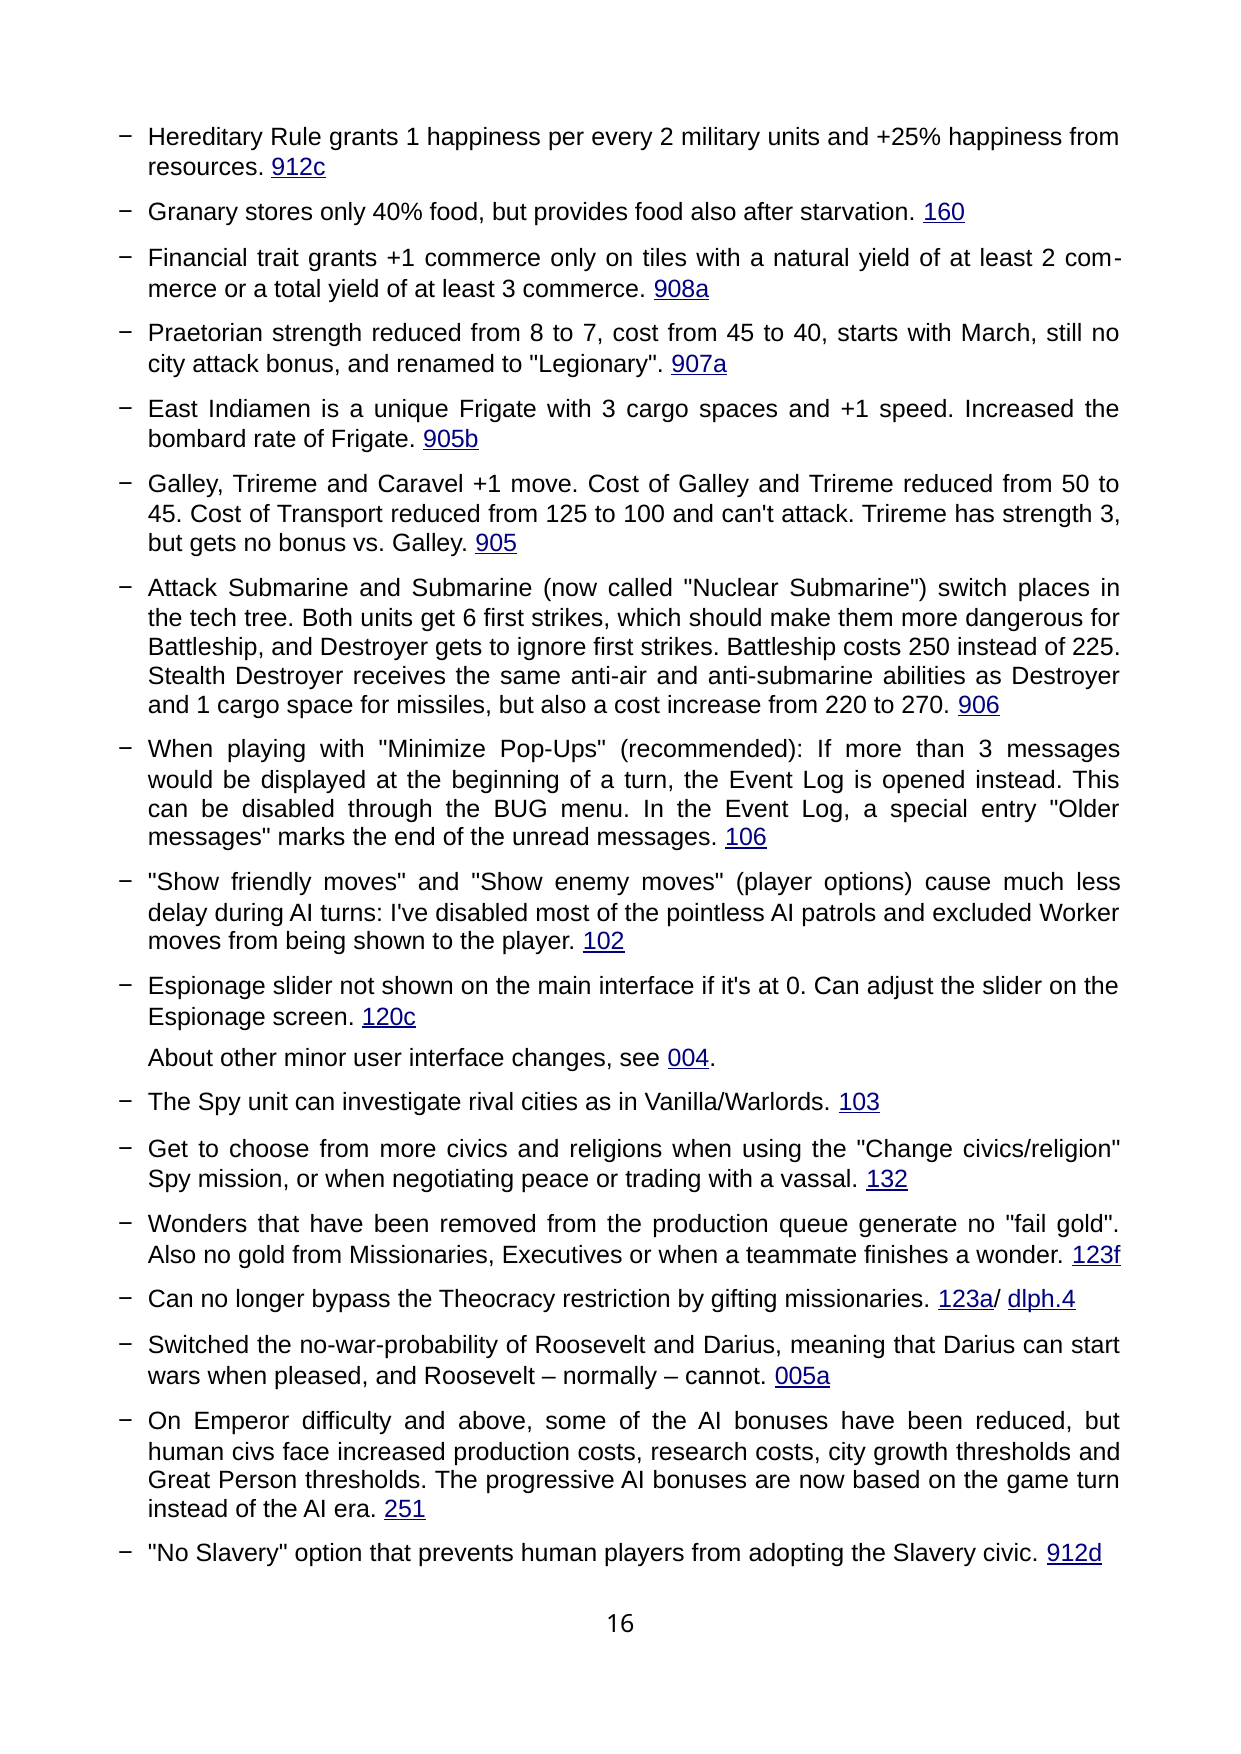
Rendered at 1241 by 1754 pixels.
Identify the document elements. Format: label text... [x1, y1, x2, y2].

list Attack Submarine and Submarine (now called "Nuclear Submarine") switch places in the tech tree. Both units get 6 first strikes, which should make them more dangerous for Battleship, and Destroyer gets to ignore first strikes. Battleship costs 250 instead of 225. Stealth Destroyer receives the same anti-air and anti-submarine abilities as Destroyer and 1 cargo space for missiles, but also a cost increase from 220 to 270. 906 [118, 569, 1122, 718]
list Get to choose from more civics and religions when using the "Change civics/religion" Spy mission, or when negotiating peace or trading with a vassal. 132 [118, 1130, 1122, 1193]
list Praetorian strength reduced from 8 to 7, cost from 45 to 40, starts with March, still no city attack bonus, and renamed to "Legionary". 907a [118, 315, 1122, 378]
list Switched the no-war-probability of Roosevelt and Darius, meaning that Darius can start wars when pleased, and Roosevelt – normally – cannot. 005a [118, 1327, 1122, 1390]
list "Show friendly moves" and "Show enemy moves" (player options) cause much less delay during AI turns: I've disabled most of the pointless AI patrols and excluded Worker moves from being shown to the player. 102 [118, 863, 1122, 955]
list About other minor user interface changes, see 004. [118, 1043, 1122, 1071]
list When playing with "Minimize Pop-Ups" (recommended): If more than 3 messages would be displayed at the beginning of a turn, the Event Log is opened instead. This can be disabled through the BUG menu. In the Event Log, a special entry "Older messages" marks the end of the unread messages. 106 [118, 731, 1122, 851]
list Granary stores only 40% food, but provides food also after starvation. 160 [118, 193, 1122, 227]
list On Emperor difficulty and above, some of the AI bonuses have been reduced, but human civs face increased production costs, research costs, city growth thresholds and Great Person thresholds. The progressive AI bonuses are now based on the game turn instead of the AI era. 251 [118, 1402, 1122, 1523]
list Financial trait grants +1 commerce only on tiles with a natural yield of at least 2 com­merce or a total yield of at least 3 commerce. 908a [118, 240, 1122, 303]
list Wonders that have been removed from the production queue generate no "fail gold". Also no gold from Missionaries, Executives or when a teammate finishes a wonder. 123f [118, 1206, 1122, 1268]
list East Indiamen is a unique Frigate with 3 cargo spaces and +1 speed. Increased the bombard rate of Frigate. 905b [118, 390, 1122, 453]
list Hereditary Rule grants 1 happiness per every 2 military units and +25% happiness from resources. 912c [118, 118, 1122, 181]
list Can no longer bypass the Theocracy restriction by gifting missionaries. 123a/ dlph.4 [118, 1281, 1122, 1315]
list "No Slavery" option that prevents human players from adopting the Slavery civic. 912d [118, 1535, 1122, 1569]
list Galley, Trireme and Caravel +1 move. Cost of Galley and Trireme reduced from 50 to 45. Cost of Transport reduced from 125 to 100 and can't attack. Trireme has strength 3, but gets no bonus vs. Galley. 905 [118, 465, 1122, 557]
list Espionage slider not shown on the main interface if it's at 0. Can adjust the slider on the Espionage screen. 120c [118, 967, 1122, 1030]
list The Spy unit can investigate rival cities as in Vanilla/Warlords. 103 [118, 1084, 1122, 1118]
